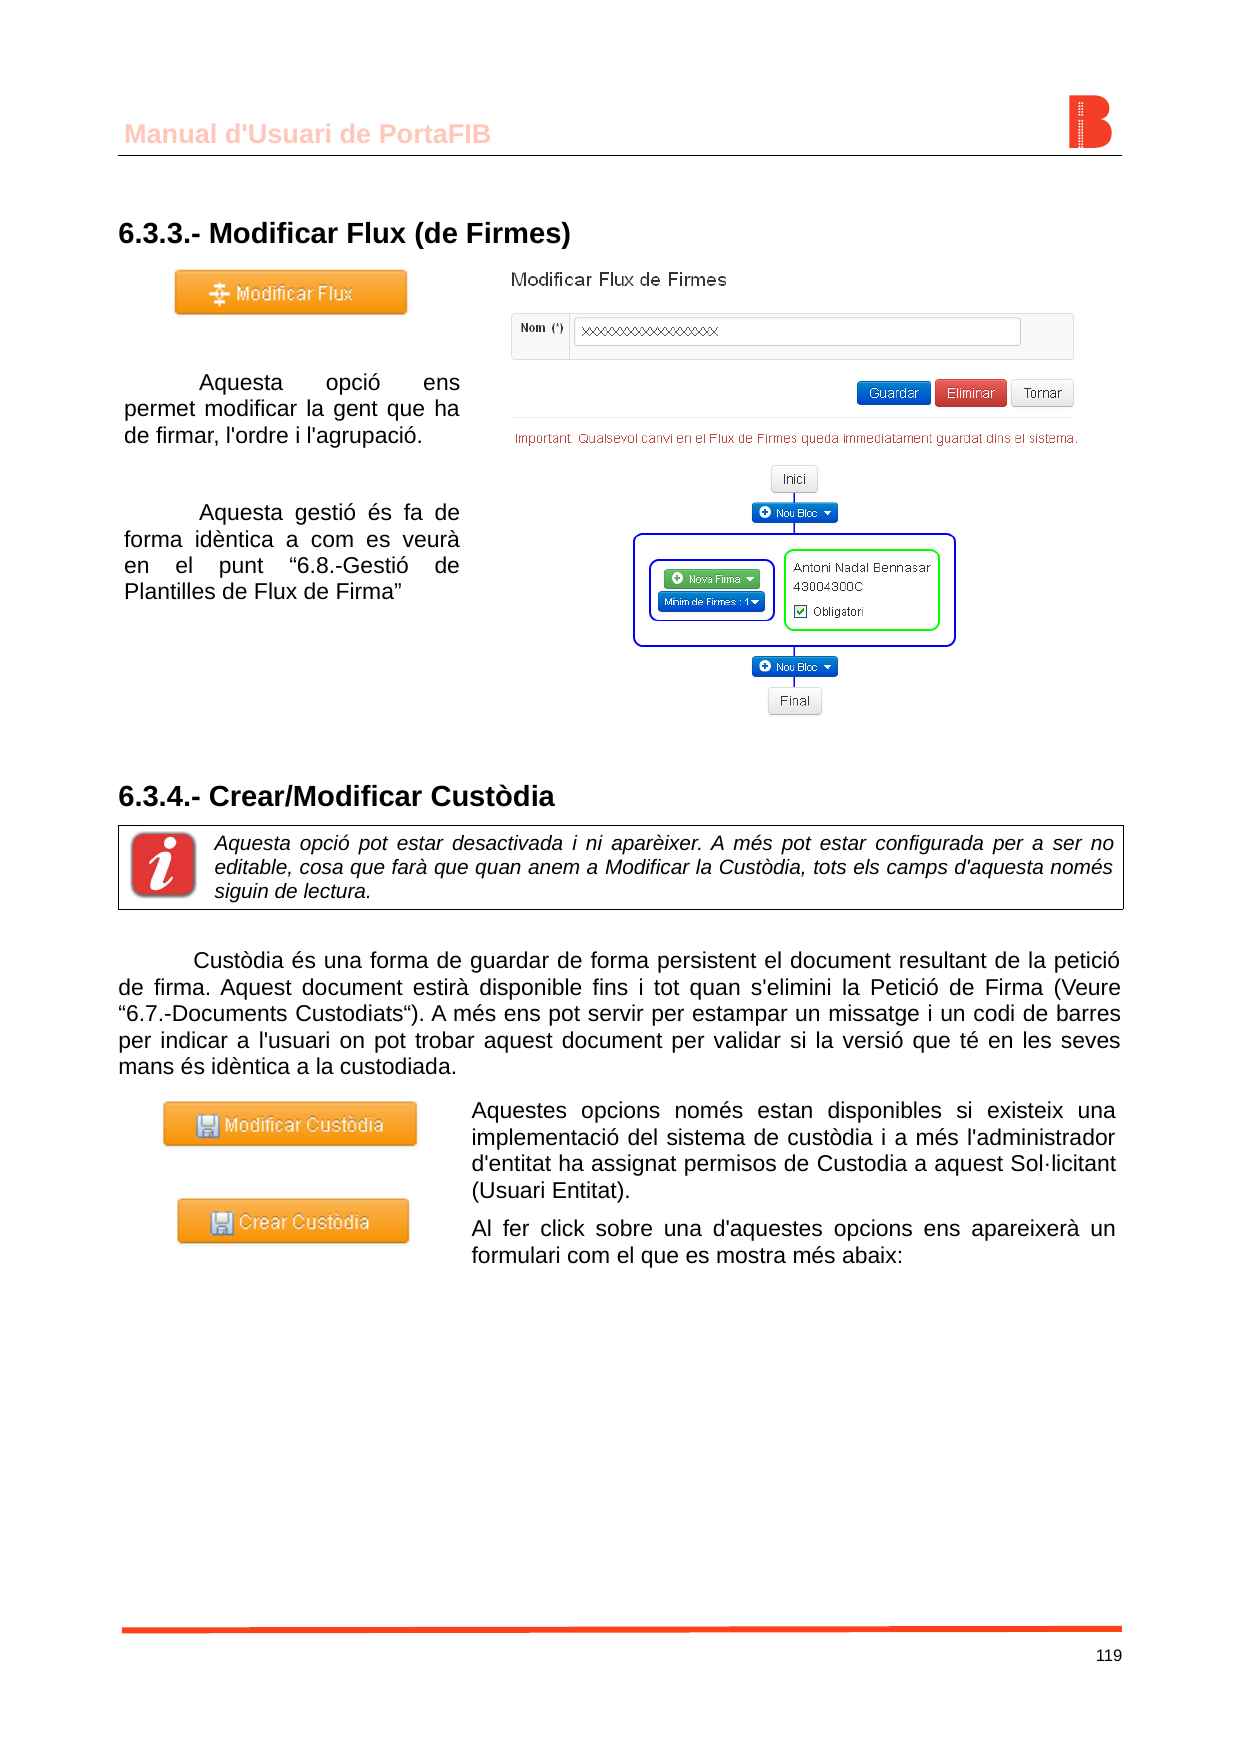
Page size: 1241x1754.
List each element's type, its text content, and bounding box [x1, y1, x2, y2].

picture [504, 267, 1084, 722]
table_header Aquesta opció ens permet modificar la gent que ha de firmar, l'ordre i l'agrupació. Aquesta gestió és fa de forma idèntica a com es veurà en el punt “6.8.-Gestió de Plantilles de Flux de Firma” [118, 262, 466, 728]
picture [159, 1097, 425, 1151]
text Custòdia és una forma de guardar de forma persistent el document resultant de la petició de firma. Aquest document estirà disponible fins i tot quan s'elimini la Petició de Firma (Veure “6.7.-Documents Custodiats“). A més ens pot servir per estampar un missatge i un codi de barres per indicar a l'usuari on pot trobar aquest document per validar si la versió que té en les seves mans és idèntica a la custodiada. [118, 947, 1122, 1079]
table_header [118, 1092, 466, 1286]
table_header [119, 826, 209, 908]
picture [1063, 94, 1117, 150]
picture [129, 831, 198, 899]
subtitle Modificar Flux (de Firmes) [118, 216, 1122, 249]
table_header Aquesta opció pot estar desactivada i ni aparèixer. A més pot estar configurada per a ser no editable, cosa que farà que quan anem a Modificar la Custòdia, tots els camps d'aquesta només siguin de lectura. [209, 826, 1123, 908]
subtitle Crear/Modificar Custòdia [118, 779, 1122, 813]
picture [170, 1194, 414, 1250]
table_header [466, 262, 1122, 728]
picture [172, 267, 412, 318]
table_header Aquestes opcions només estan disponibles si existeix una implementació del sistema de custòdia i a més l'administrador d'entitat ha assignat permisos de Custodia a aquest Sol·licitant (Usuari Entitat). Al fer click sobre una d'aquestes opcions ens apareixerà un formulari com el que es mostra més abaix: [466, 1092, 1122, 1286]
